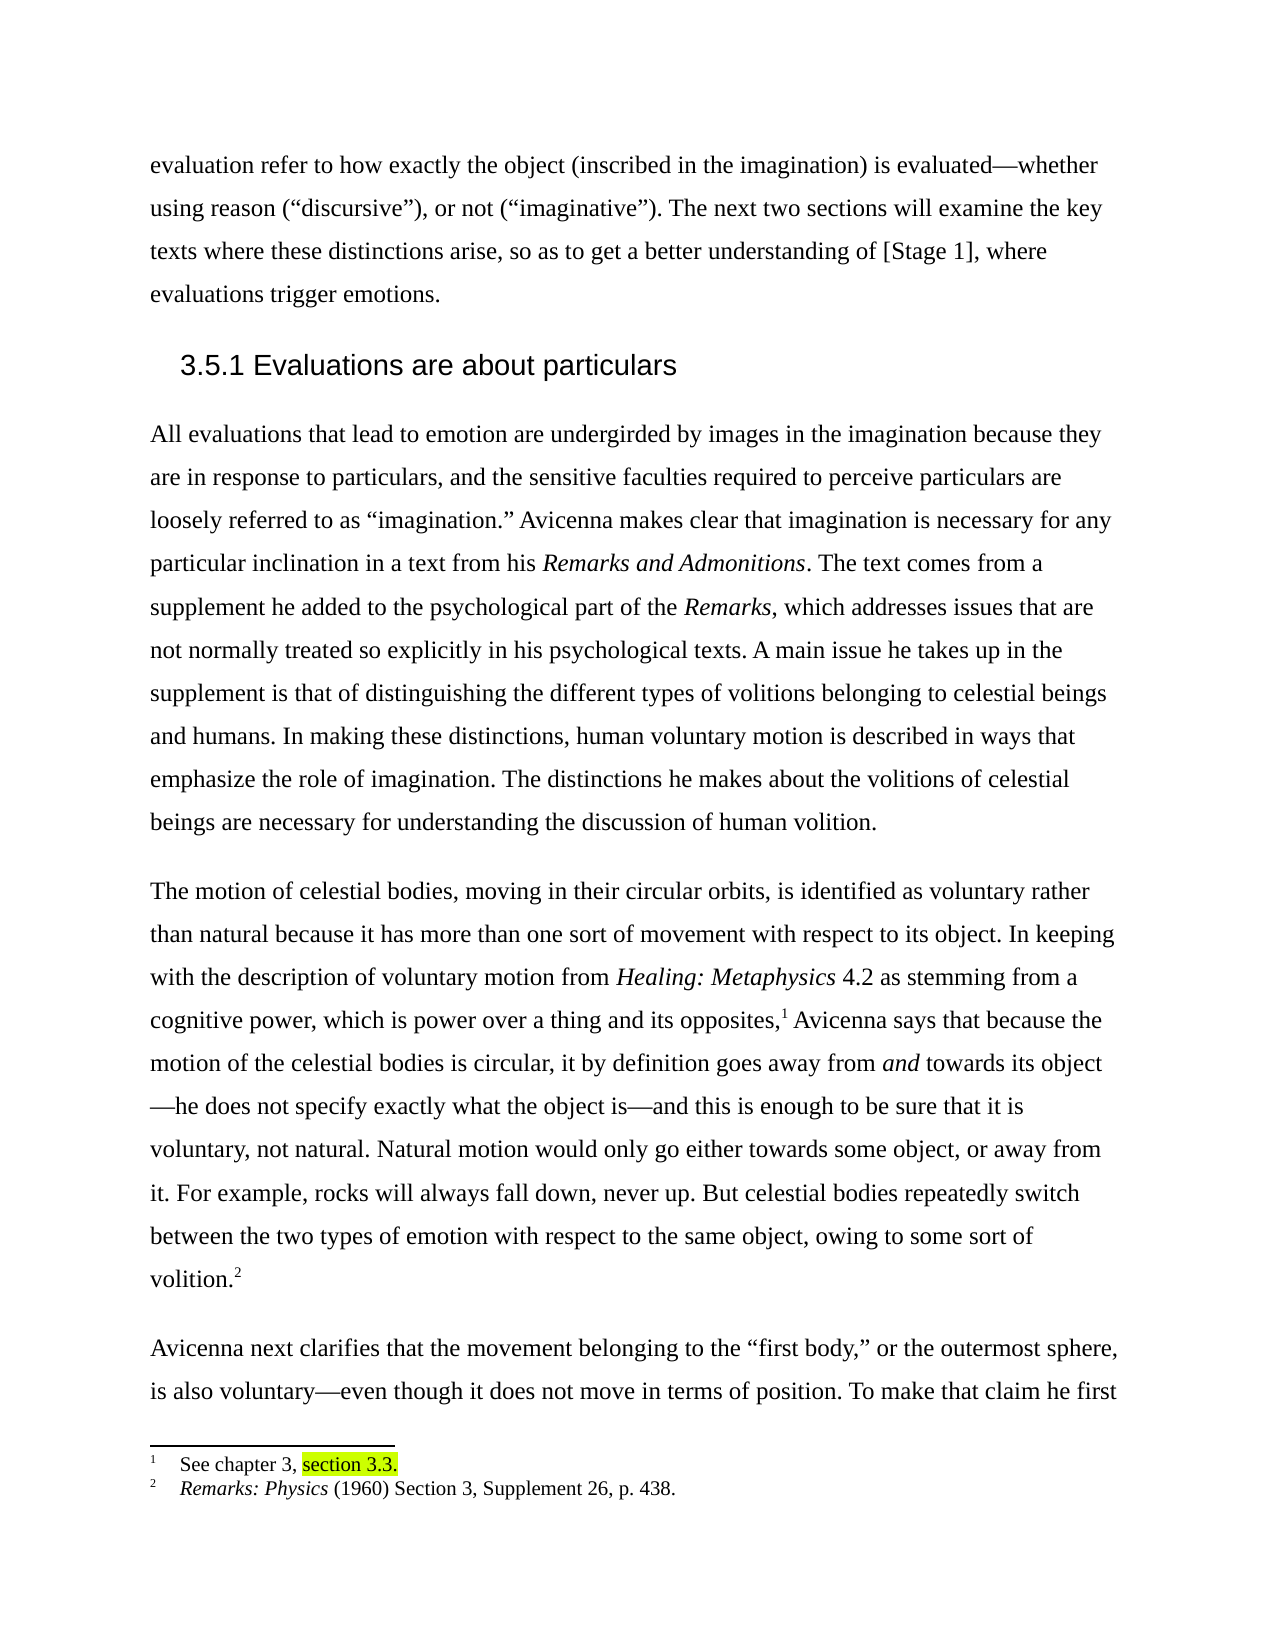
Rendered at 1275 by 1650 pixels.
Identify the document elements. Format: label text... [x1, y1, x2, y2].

text Remarks: Physics (1960) Section 3, Supplement 26, p. 438. [150, 1476, 1125, 1500]
text See chapter 3, section 3.3. [150, 1452, 1125, 1476]
text The motion of celestial bodies, moving in their circular orbits, is identified as voluntary rather than natural because it has more than one sort of movement with respect to its object. In keeping with the description of voluntary motion from Healing: Metaphysics 4.2 as stemming from a cognitive power, which is power over a thing and its opposites, Avicenna says that because the motion of the celestial bodies is circular, it by definition goes away from and towards its object—he does not specify exactly what the object is—and this is enough to be sure that it is voluntary, not natural. Natural motion would only go either towards some object, or away from it. For example, rocks will always fall down, never up. But celestial bodies repeatedly switch between the two types of emotion with respect to the same object, owing to some sort of volition. [150, 876, 1125, 1293]
text Avicenna next clarifies that the movement belonging to the “first body,” or the outermost sphere, is also voluntary—even though it does not move in terms of position. To make that claim he first [150, 1333, 1125, 1404]
text All evaluations that lead to emotion are undergirded by images in the imagination because they are in response to particulars, and the sensitive faculties required to perceive particulars are loosely referred to as “imagination.” Avicenna makes clear that imagination is necessary for any particular inclination in a text from his Remarks and Admonitions. The text comes from a supplement he added to the psychological part of the Remarks, which addresses issues that are not normally treated so explicitly in his psychological texts. A main issue he takes up in the supplement is that of distinguishing the different types of volitions belonging to celestial beings and humans. In making these distinctions, human voluntary motion is described in ways that emphasize the role of imagination. The distinctions he makes about the volitions of celestial beings are necessary for understanding the discussion of human volition. [150, 419, 1125, 836]
text evaluation refer to how exactly the object (inscribed in the imagination) is evaluated—whether using reason (“discursive”), or not (“imaginative”). The next two sections will examine the key texts where these distinctions arise, so as to get a better understanding of [Stage 1], where evaluations trigger emotions. [150, 150, 1125, 308]
subtitle 3.5.1 Evaluations are about particulars [180, 348, 1125, 382]
